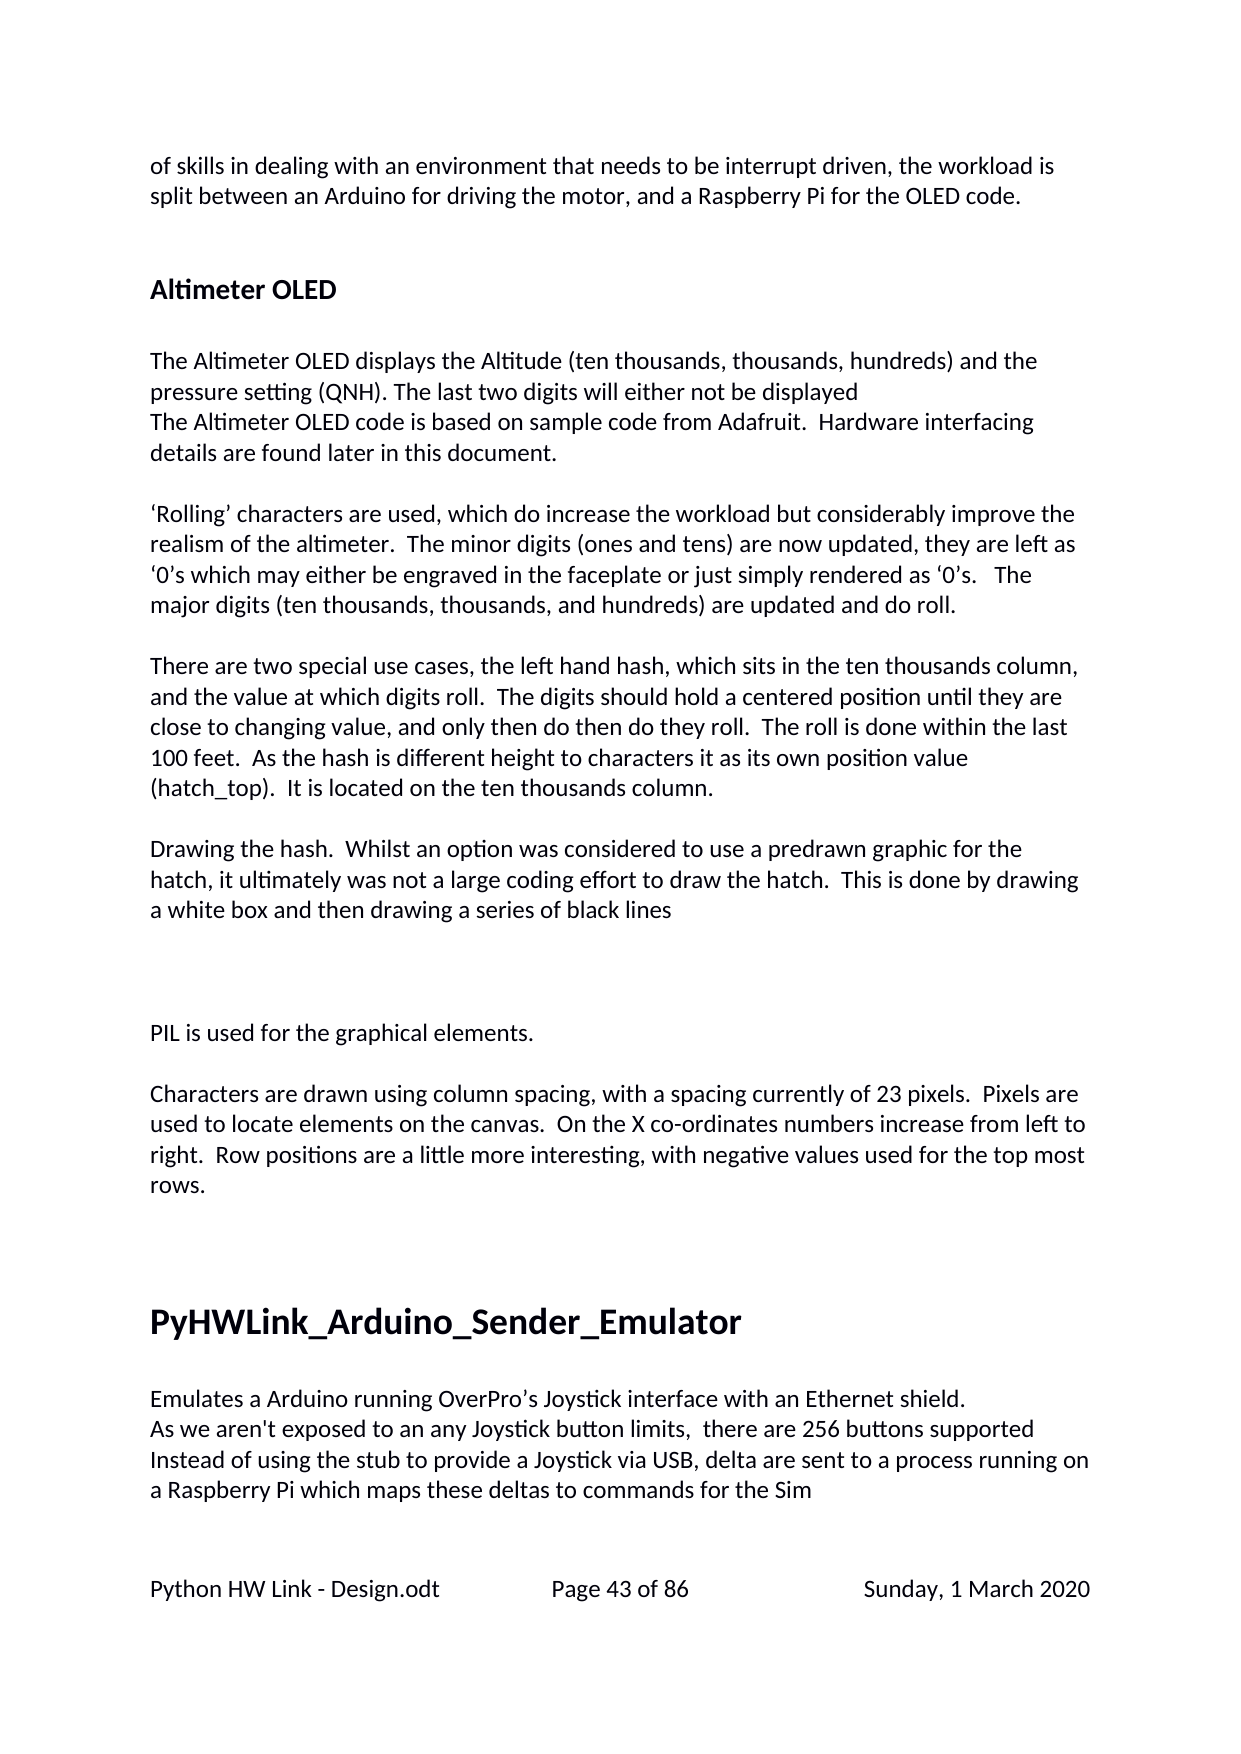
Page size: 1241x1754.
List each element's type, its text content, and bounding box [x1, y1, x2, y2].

text Characters are drawn using column spacing, with a spacing currently of 23 pixels. Pixels are used to locate elements on the canvas. On the X co-ordinates numbers increase from left to right. Row positions are a little more interesting, with negative values used for the top most rows. [150, 1078, 1090, 1200]
text As we aren't exposed to an any Joystick button limits, there are 256 buttons supported [150, 1413, 1090, 1444]
text Drawing the hash. Whilst an option was considered to use a predrawn graphic for the hatch, it ultimately was not a large coding effort to draw the hatch. This is done by drawing a white box and then drawing a series of black lines [150, 833, 1090, 925]
subtitle PyHWLink_Arduino_Sender_Emulator [150, 1298, 1090, 1344]
subtitle Altimeter OLED [150, 271, 1090, 306]
text The Altimeter OLED code is based on sample code from Adafruit. Hardware interfacing details are found later in this document. [150, 406, 1090, 467]
text of skills in dealing with an environment that needs to be interrupt driven, the workload is split between an Arduino for driving the motor, and a Raspberry Pi for the OLED code. [150, 150, 1090, 211]
text ‘Rolling’ characters are used, which do increase the workload but considerably improve the realism of the altimeter. The minor digits (ones and tens) are now updated, they are left as ‘0’s which may either be engraved in the faceplate or just simply rendered as ‘0’s. The major digits (ten thousands, thousands, and hundreds) are updated and do roll. [150, 498, 1090, 620]
text Emulates a Arduino running OverPro’s Joystick interface with an Ethernet shield. [150, 1383, 1090, 1413]
text PIL is used for the graphical elements. [150, 1017, 1090, 1047]
text Instead of using the stub to provide a Joystick via USB, delta are sent to a process running on a Raspberry Pi which maps these deltas to commands for the Sim [150, 1444, 1090, 1505]
text There are two special use cases, the left hand hash, which sits in the ten thousands column, and the value at which digits roll. The digits should hold a centered position until they are close to changing value, and only then do then do they roll. The roll is done within the last 100 feet. As the hash is different height to characters it as its own position value (hatch_top). It is located on the ten thousands column. [150, 650, 1090, 803]
text The Altimeter OLED displays the Altitude (ten thousands, thousands, hundreds) and the pressure setting (QNH). The last two digits will either not be displayed [150, 345, 1090, 406]
